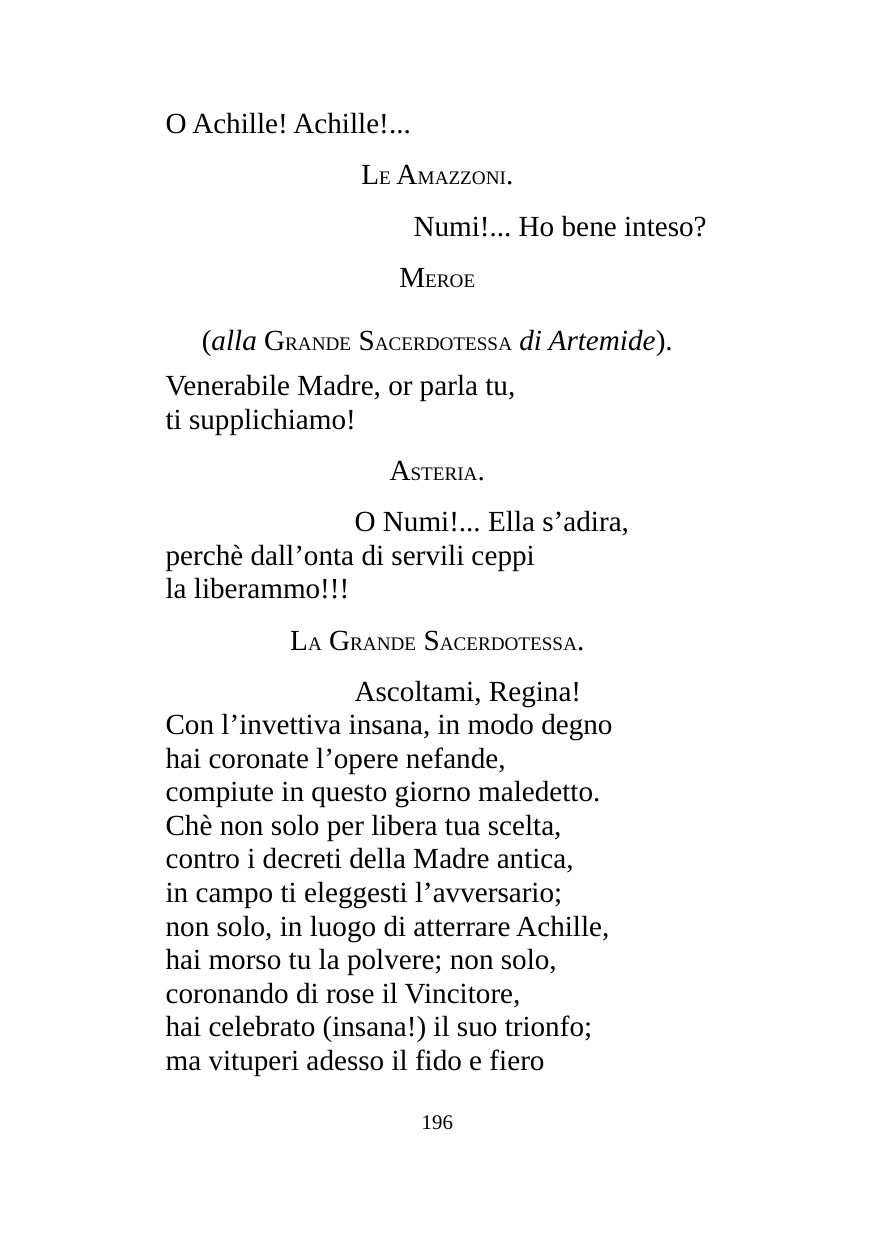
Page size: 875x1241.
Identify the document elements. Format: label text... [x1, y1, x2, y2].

text Numi!... Ho bene inteso? [165, 209, 768, 242]
text O Achille! Achille!... [165, 106, 768, 140]
text Meroe [106, 260, 768, 293]
text La Grande Sacerdotessa. [106, 623, 768, 656]
text Venerabile Madre, or parla tu, ti supplichiamo! [165, 368, 768, 435]
text Asteria. [106, 453, 768, 487]
text O Numi!... Ella s’adira, perchè dall’onta di servili ceppi la liberammo!!! [165, 504, 768, 605]
text Ascoltami, Regina! Con l’invettiva insana, in modo degno hai coronate l’opere nefande, compiute in questo giorno maledetto. Chè non solo per libera tua scelta, contro i decreti della Madre antica, in campo ti eleggesti l’avversario; non solo, in luogo di atterrare Achille, hai morso tu la polvere; non solo, coronando di rose il Vincitore, hai celebrato (insana!) il suo trionfo; ma vituperi adesso il fido e fiero [165, 674, 768, 1076]
text (alla Grande Sacerdotessa di Artemide). [106, 323, 768, 357]
text Le Amazzoni. [106, 157, 768, 191]
